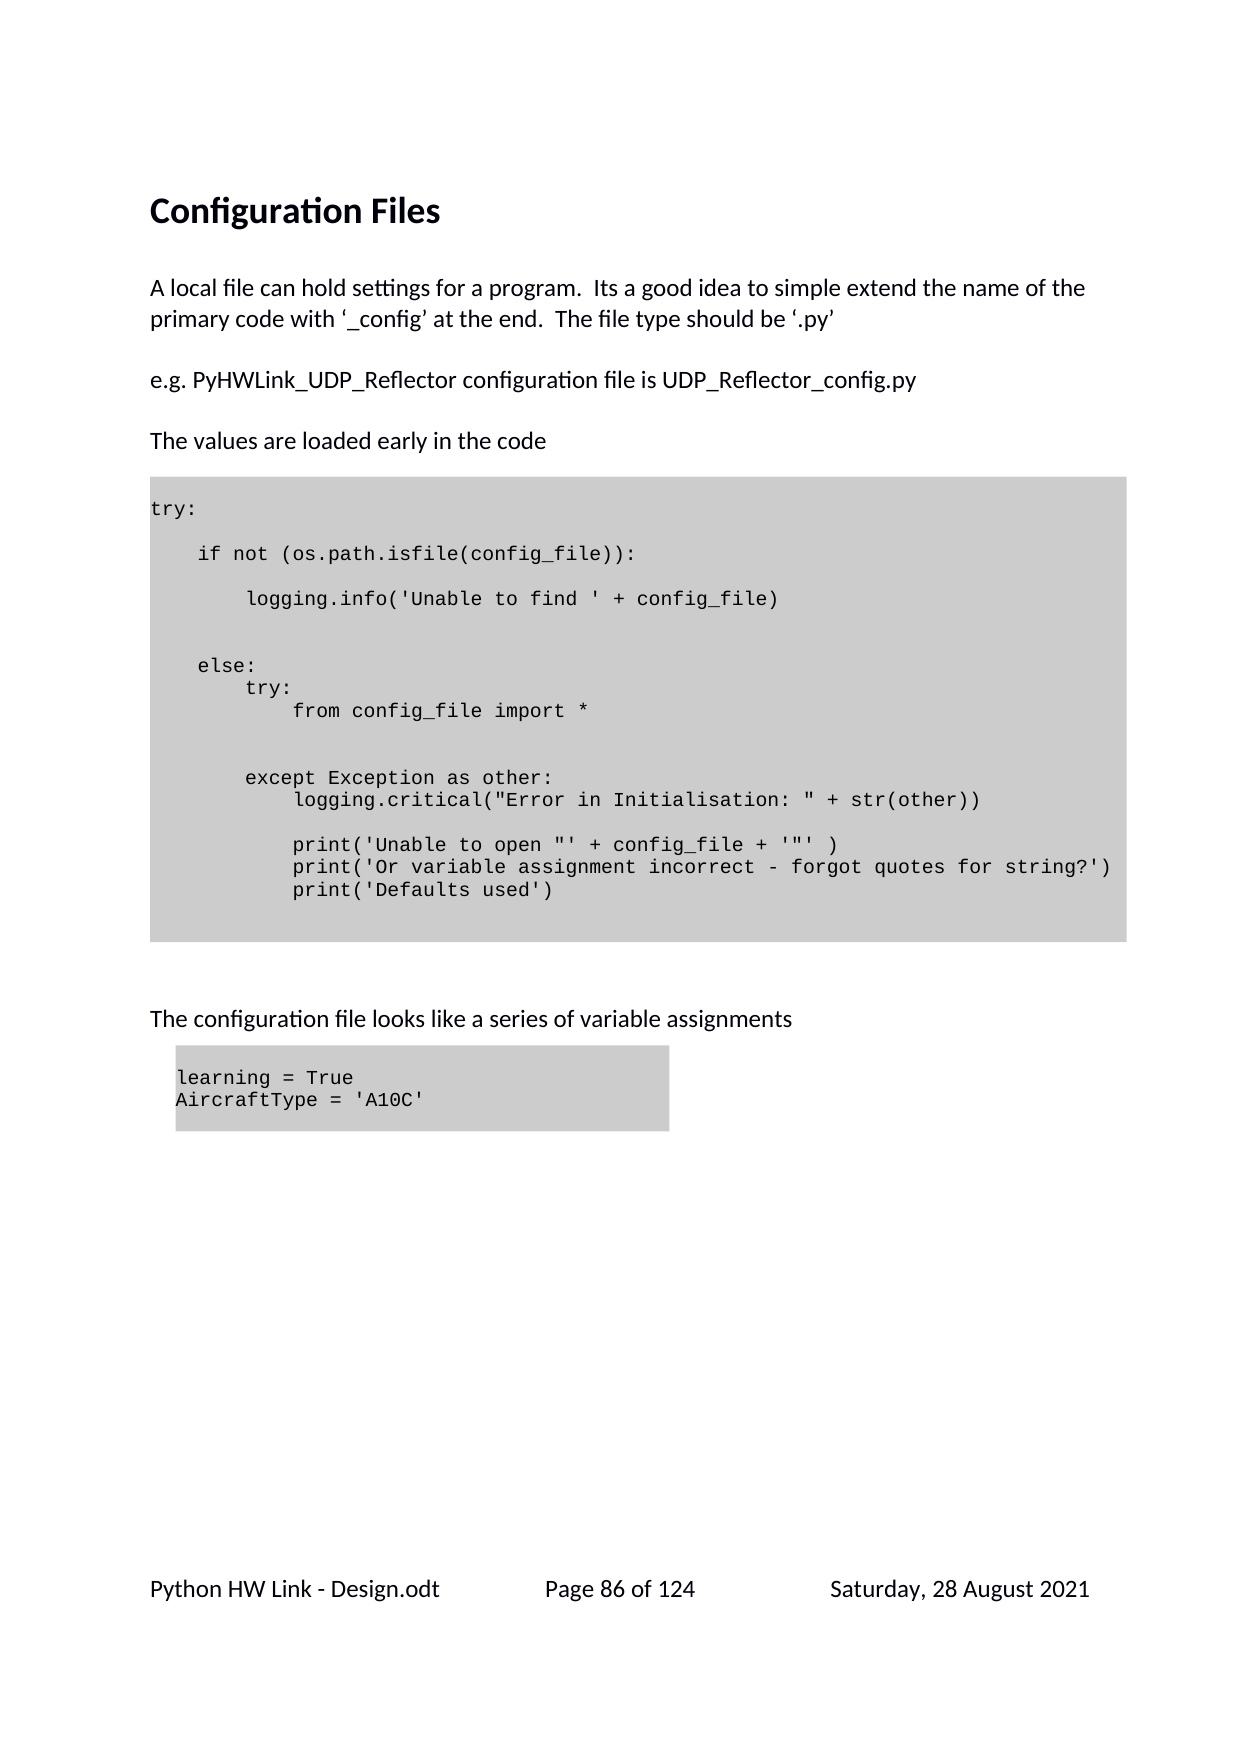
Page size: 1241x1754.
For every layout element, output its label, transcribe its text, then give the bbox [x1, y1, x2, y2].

text A local file can hold settings for a program. Its a good idea to simple extend the name of the primary code with ‘_config’ at the end. The file type should be ‘.py’ [150, 272, 1090, 333]
text The values are loaded early in the code [150, 425, 1090, 455]
text e.g. PyHWLink_UDP_Reflector configuration file is UDP_Reflector_config.py [150, 364, 1090, 394]
text The configuration file looks like a series of variable assignments [150, 1003, 1090, 1034]
subtitle Configuration Files [150, 187, 1090, 233]
